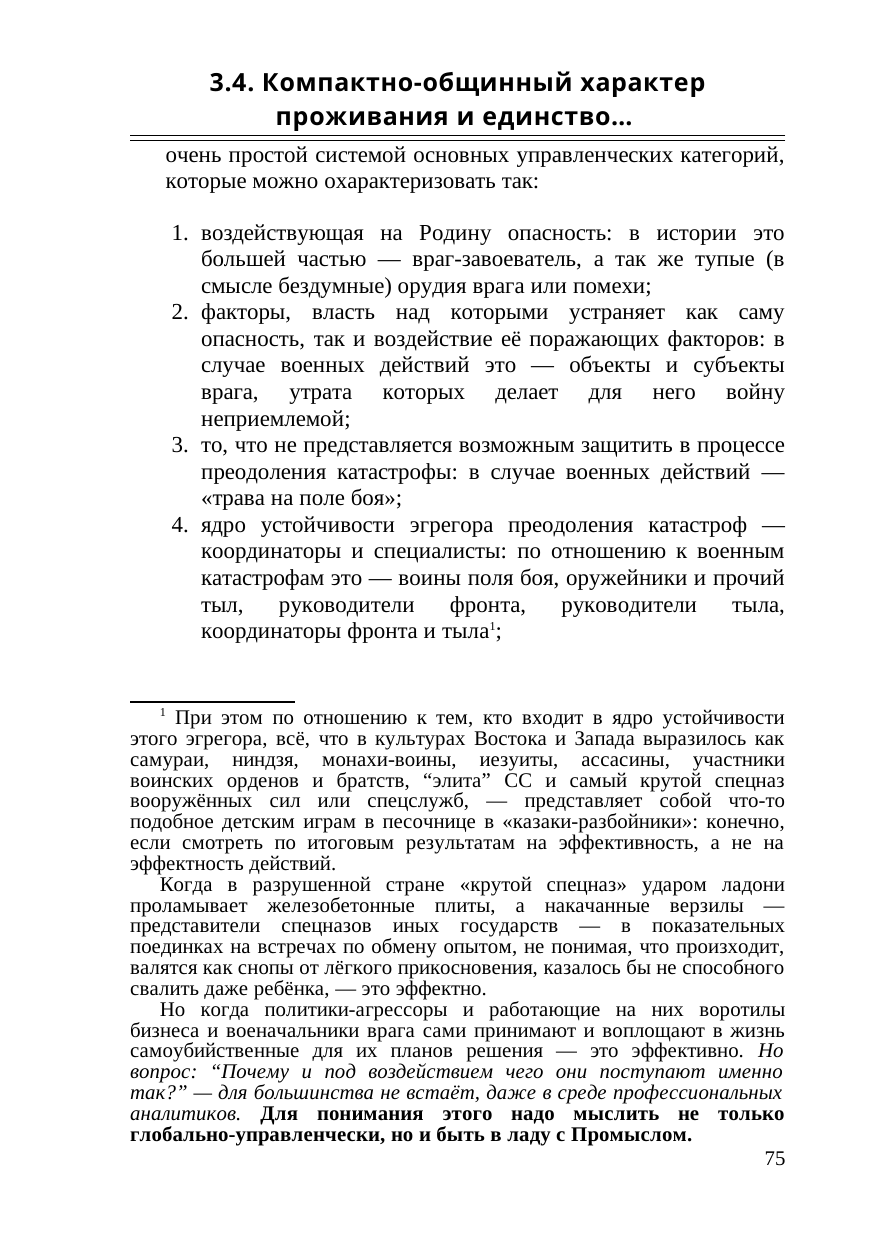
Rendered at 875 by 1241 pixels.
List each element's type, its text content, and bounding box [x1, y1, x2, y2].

list Когда в разрушенной стране «крутой спецназ» ударом ладони проламывает железобетонные плиты, а накачанные верзилы — представители спецназов иных государств — в показательных поединках на встречах по обмену опытом, не понимая, что произходит, валятся как снопы от лёгкого прикосновения, казалось бы не способного свалить даже ребёнка, — это эффектно. [130, 874, 785, 999]
list воздействующая на Родину опасность: в истории это большей частью — враг-завоеватель, а так же тупые (в смысле бездумные) орудия врага или помехи; [165, 218, 785, 298]
list очень простой системой основных управленческих категорий, которые можно охарактеризовать так: [148, 141, 785, 193]
list При этом по отношению к тем, кто входит в ядро устойчивости этого эгрегора, всё, что в культурах Востока и Запада выразилось как самураи, ниндзя, монахи-воины, иезуиты, ассасины, участники воинских орденов и братств, “элита” СС и самый крутой спецназ вооружённых сил или спецслужб, — представляет собой что-то подобное детским играм в песочнице в «казаки-разбойники»: конечно, если смотреть по итоговым результатам на эффективность, а не на эффектность действий. [130, 708, 785, 874]
list Но когда политики-агрессоры и работающие на них воротилы бизнеса и военачальники врага сами принимают и воплощают в жизнь самоубийственные для их планов решения — это эффективно. Но вопрос: “Почему и под воздействием чего они поступают именно так?” — для большинства не встаёт, даже в среде профессиональных аналитиков. Для понимания этого надо мыслить не только глобально-управ­лен­чески, но и быть в ладу с Промыслом. [130, 999, 785, 1145]
list факторы, власть над которыми устраняет как саму опасность, так и воздействие её поражающих факторов: в случае военных действий это — объекты и субъекты врага, утрата которых делает для него войну неприемлемой; [165, 298, 785, 431]
list то, что не представляется возможным защитить в процессе преодоления катастрофы: в случае военных действий — «трава на поле боя»; [165, 431, 785, 511]
list ядро устойчивости эгрегора преодоления катастроф — координаторы и специалисты: по отношению к военным катастрофам это — воины поля боя, оружейники и прочий тыл, руководители фронта, руководители тыла, координаторы фронта и тыла; [165, 511, 785, 643]
